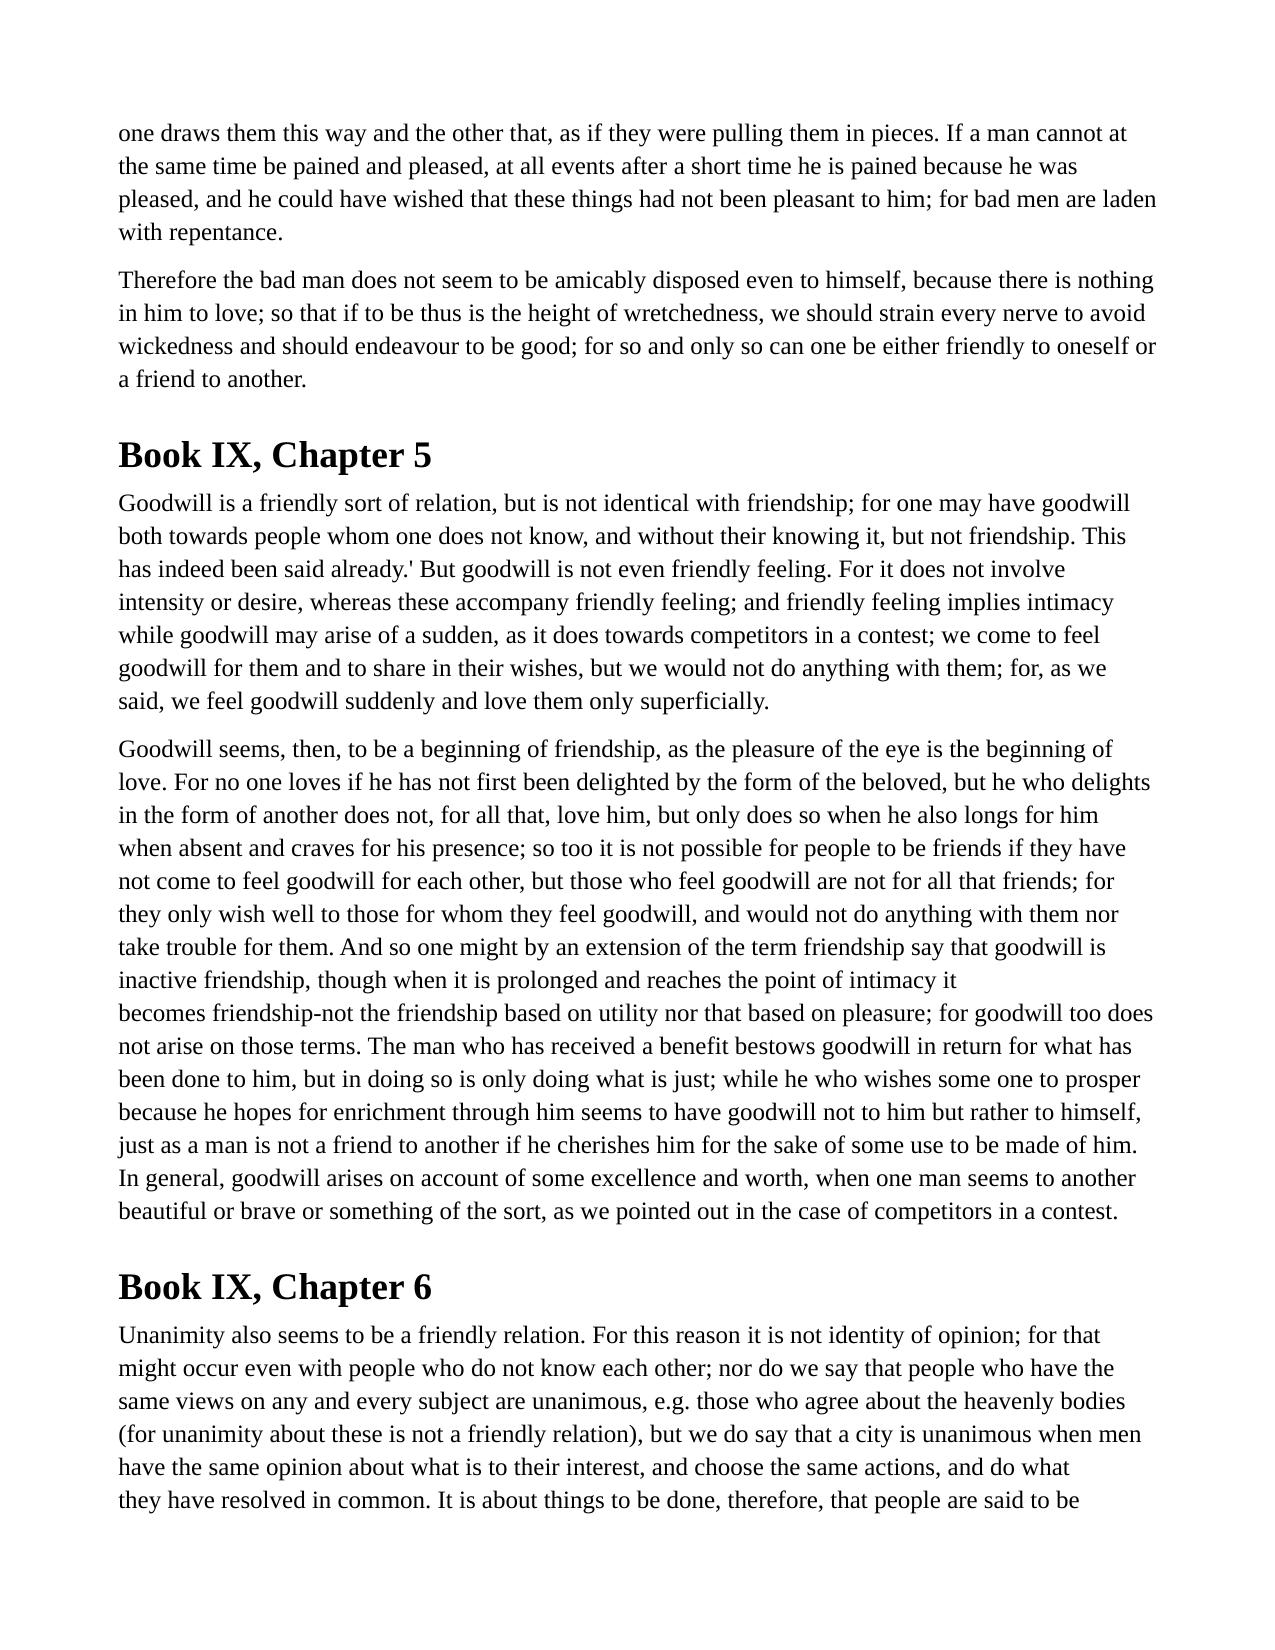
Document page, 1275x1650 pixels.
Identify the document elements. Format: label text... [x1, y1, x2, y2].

text Goodwill is a friendly sort of relation, but is not identical with friendship; for one may have goodwill both towards people whom one does not know, and without their knowing it, but not friendship. This has indeed been said already.' But goodwill is not even friendly feeling. For it does not involve intensity or desire, whereas these accompany friendly feeling; and friendly feeling implies intimacy while goodwill may arise of a sudden, as it does towards competitors in a contest; we come to feel goodwill for them and to share in their wishes, but we would not do anything with them; for, as we said, we feel goodwill suddenly and love them only superficially. [118, 488, 1157, 715]
text Therefore the bad man does not seem to be amicably disposed even to himself, because there is nothing in him to love; so that if to be thus is the height of wretchedness, we should strain every nerve to avoid wickedness and should endeavour to be good; for so and only so can one be either friendly to oneself or a friend to another. [118, 265, 1157, 393]
subtitle Book IX, Chapter 5 [118, 432, 1157, 475]
text one draws them this way and the other that, as if they were pulling them in pieces. If a man cannot at the same time be pained and pleased, at all events after a short time he is pained because he was pleased, and he could have wished that these things had not been pleasant to him; for bad men are laden with repentance. [118, 118, 1157, 246]
subtitle Book IX, Chapter 6 [118, 1264, 1157, 1307]
text Unanimity also seems to be a friendly relation. For this reason it is not identity of opinion; for that might occur even with people who do not know each other; nor do we say that people who have the same views on any and every subject are unanimous, e.g. those who agree about the heavenly bodies (for unanimity about these is not a friendly relation), but we do say that a city is unanimous when men have the same opinion about what is to their interest, and choose the same actions, and do what they have resolved in common. It is about things to be done, therefore, that people are said to be [118, 1320, 1157, 1514]
text Goodwill seems, then, to be a beginning of friendship, as the pleasure of the eye is the beginning of love. For no one loves if he has not first been delighted by the form of the beloved, but he who delights in the form of another does not, for all that, love him, but only does so when he also longs for him when absent and craves for his presence; so too it is not possible for people to be friends if they have not come to feel goodwill for each other, but those who feel goodwill are not for all that friends; for they only wish well to those for whom they feel goodwill, and would not do anything with them nor take trouble for them. And so one might by an extension of the term friendship say that goodwill is inactive friendship, though when it is prolonged and reaches the point of intimacy it becomes friendship-not the friendship based on utility nor that based on pleasure; for goodwill too does not arise on those terms. The man who has received a benefit bestows goodwill in return for what has been done to him, but in doing so is only doing what is just; while he who wishes some one to prosper because he hopes for enrichment through him seems to have goodwill not to him but rather to himself, just as a man is not a friend to another if he cherishes him for the sake of some use to be made of him. In general, goodwill arises on account of some excellence and worth, when one man seems to another beautiful or brave or something of the sort, as we pointed out in the case of competitors in a contest. [118, 734, 1157, 1225]
